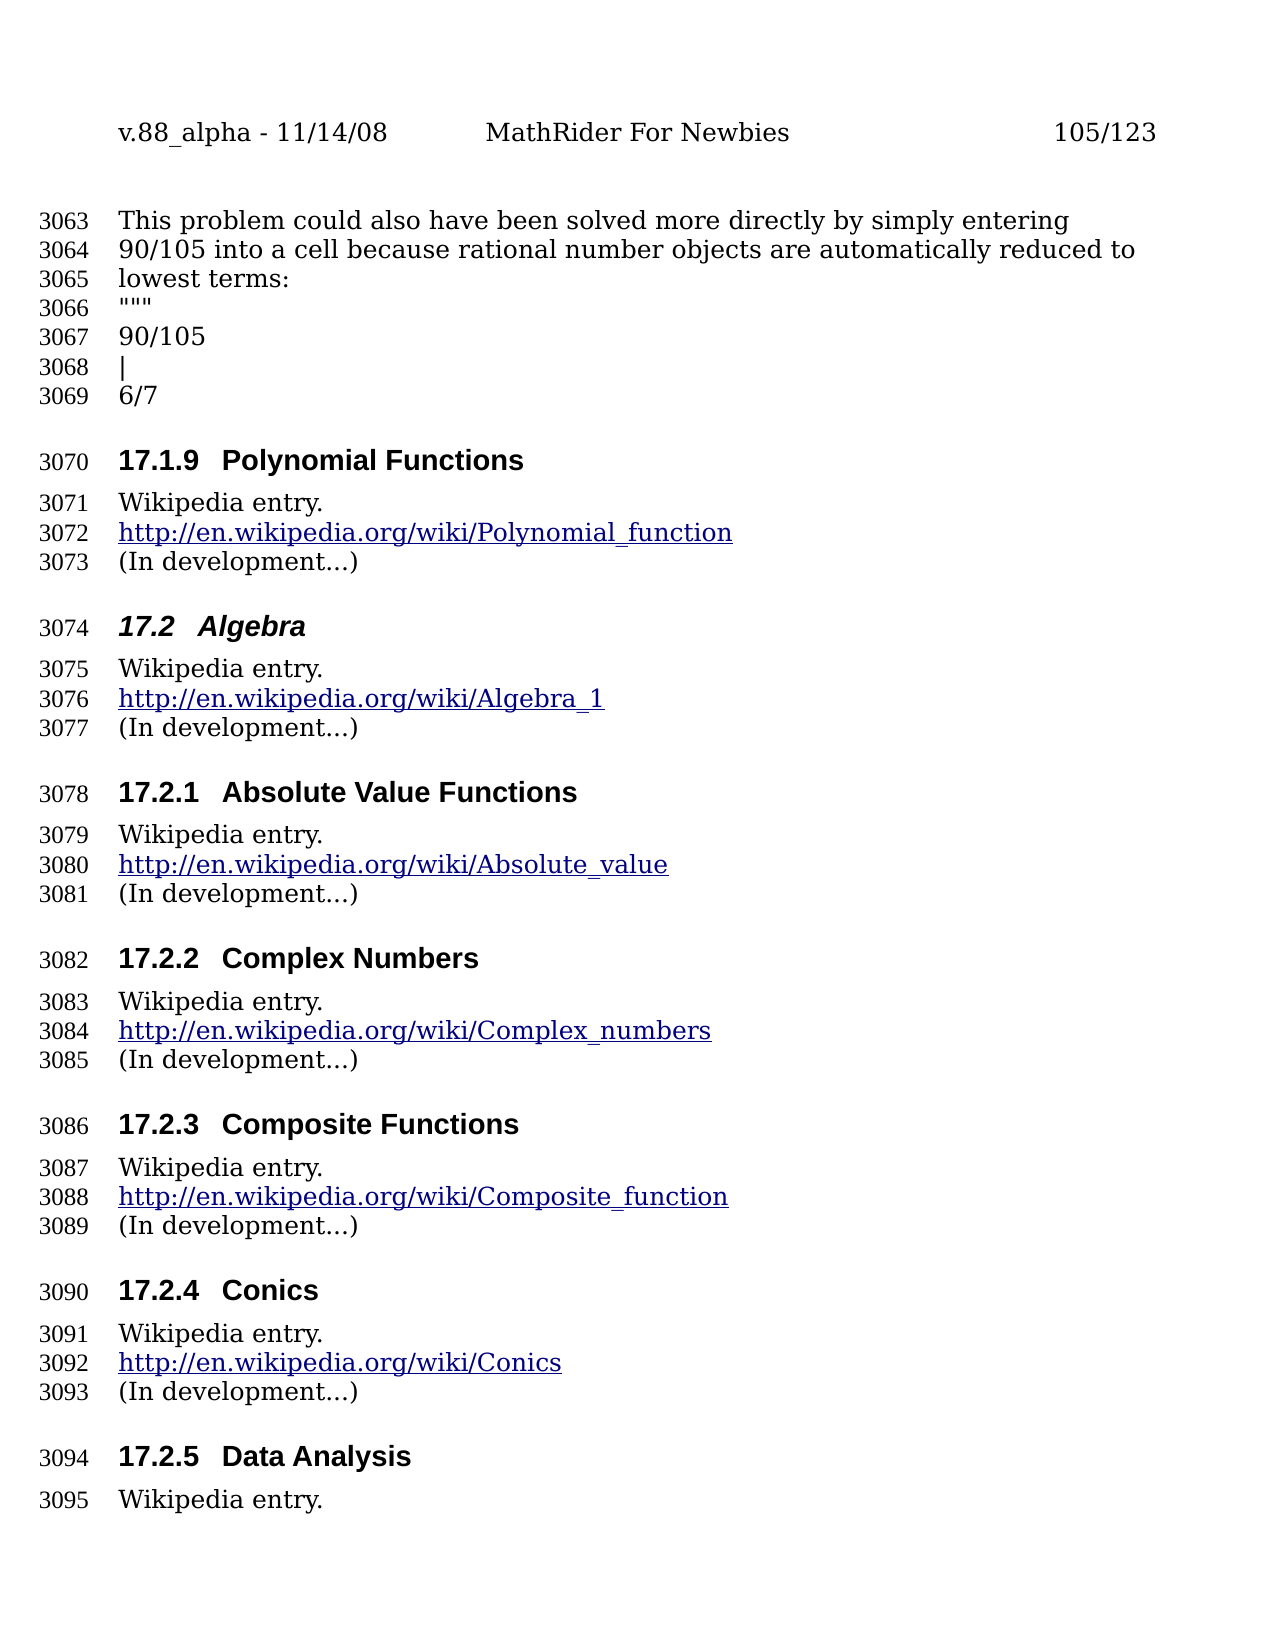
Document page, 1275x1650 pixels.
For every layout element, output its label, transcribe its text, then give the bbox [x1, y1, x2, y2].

text http://en.wikipedia.org/wiki/Conics [118, 1348, 1157, 1377]
text http://en.wikipedia.org/wiki/Absolute_value [118, 850, 1157, 879]
text (In development...) [118, 1045, 1157, 1074]
text Wikipedia entry. [118, 1485, 1157, 1514]
text Wikipedia entry. [118, 987, 1157, 1016]
text (In development...) [118, 547, 1157, 576]
subtitle Data Analysis [118, 1439, 1157, 1473]
subtitle Polynomial Functions [118, 443, 1157, 477]
text | [118, 352, 1157, 381]
subtitle Conics [118, 1273, 1157, 1307]
text 90/105 [118, 323, 1157, 352]
subtitle Composite Functions [118, 1107, 1157, 1141]
text http://en.wikipedia.org/wiki/Polynomial_function [118, 518, 1157, 547]
text (In development...) [118, 713, 1157, 742]
text Wikipedia entry. [118, 489, 1157, 518]
text (In development...) [118, 1211, 1157, 1240]
text 6/7 [118, 381, 1157, 410]
text """ [118, 293, 1157, 323]
text http://en.wikipedia.org/wiki/Algebra_1 [118, 684, 1157, 713]
text Wikipedia entry. [118, 1319, 1157, 1348]
text Wikipedia entry. [118, 1153, 1157, 1182]
text Wikipedia entry. [118, 821, 1157, 850]
subtitle Complex Numbers [118, 941, 1157, 975]
text http://en.wikipedia.org/wiki/Composite_function [118, 1182, 1157, 1211]
text http://en.wikipedia.org/wiki/Complex_numbers [118, 1016, 1157, 1045]
text (In development...) [118, 1377, 1157, 1406]
text Wikipedia entry. [118, 655, 1157, 684]
text This problem could also have been solved more directly by simply entering 90/105 into a cell because rational number objects are automatically reduced to lowest terms: [118, 206, 1157, 293]
text (In development...) [118, 879, 1157, 908]
subtitle Absolute Value Functions [118, 775, 1157, 809]
subtitle Algebra [118, 609, 1157, 643]
